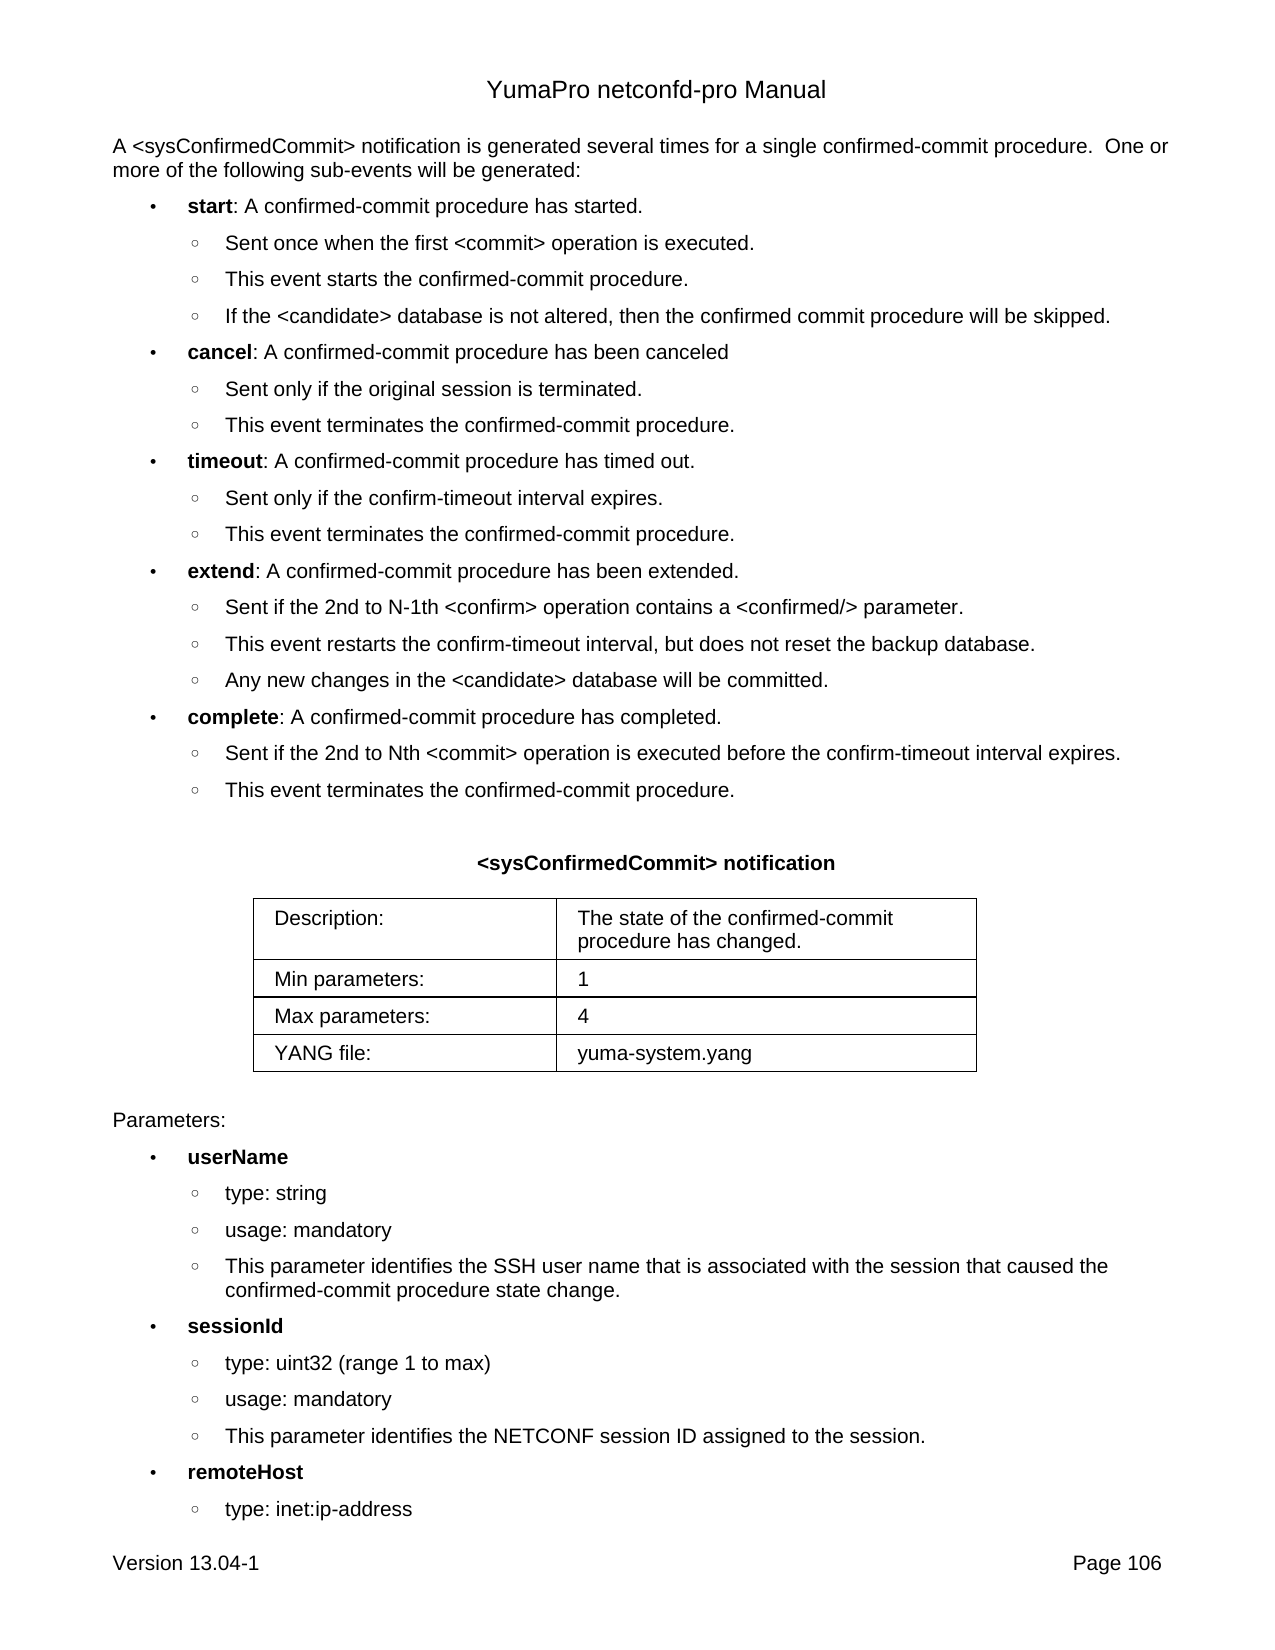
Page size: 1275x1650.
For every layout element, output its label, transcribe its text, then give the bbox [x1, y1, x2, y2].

list sessionId [150, 1314, 1200, 1338]
list This parameter identifies the NETCONF session ID assigned to the session. [187, 1424, 1200, 1448]
list type: inet:ip-address [187, 1497, 1200, 1521]
list This event starts the confirmed-commit procedure. [187, 267, 1200, 291]
list This event terminates the confirmed-commit procedure. [187, 413, 1200, 437]
list userName [150, 1144, 1200, 1168]
table_cell Min parameters: [254, 960, 556, 996]
list Sent only if the original session is terminated. [187, 376, 1200, 400]
table_header The state of the confirmed-commit procedure has changed. [557, 899, 976, 959]
list This event terminates the confirmed-commit procedure. [187, 522, 1200, 546]
list This parameter identifies the SSH user name that is associated with the session that caused the confirmed-commit procedure state change. [187, 1254, 1200, 1302]
list This event terminates the confirmed-commit procedure. [187, 777, 1200, 801]
list This event restarts the confirm-timeout interval, but does not reset the backup database. [187, 632, 1200, 656]
subtitle <sysConfirmedCommit> notification [127, 850, 1185, 874]
list extend: A confirmed-commit procedure has been extended. [150, 559, 1200, 583]
list Sent only if the confirm-timeout interval expires. [187, 486, 1200, 510]
list timeout: A confirmed-commit procedure has timed out. [150, 449, 1200, 473]
list Any new changes in the <candidate> database will be committed. [187, 668, 1200, 692]
list Sent once when the first <commit> operation is executed. [187, 231, 1200, 254]
text Parameters: [112, 1108, 1200, 1132]
list type: string [187, 1181, 1200, 1205]
list usage: mandatory [187, 1217, 1200, 1241]
list type: uint32 (range 1 to max) [187, 1351, 1200, 1375]
list usage: mandatory [187, 1387, 1200, 1411]
text A <sysConfirmedCommit> notification is generated several times for a single confirmed-commit procedure. One or more of the following sub-events will be generated: [112, 134, 1200, 182]
list cancel: A confirmed-commit procedure has been canceled [150, 340, 1200, 364]
table_cell Max parameters: [254, 998, 556, 1033]
list start: A confirmed-commit procedure has started. [150, 194, 1200, 218]
list complete: A confirmed-commit procedure has completed. [150, 704, 1200, 728]
table_header Description: [254, 899, 556, 959]
table_cell 1 [557, 960, 976, 996]
table_cell 4 [557, 998, 976, 1033]
list If the <candidate> database is not altered, then the confirmed commit procedure will be skipped. [187, 303, 1200, 327]
table_cell YANG file: [254, 1035, 556, 1071]
table_cell yuma-system.yang [557, 1035, 976, 1071]
list Sent if the 2nd to N-1th <confirm> operation contains a <confirmed/> parameter. [187, 595, 1200, 619]
list Sent if the 2nd to Nth <commit> operation is executed before the confirm-timeout interval expires. [187, 741, 1200, 765]
list remoteHost [150, 1460, 1200, 1484]
